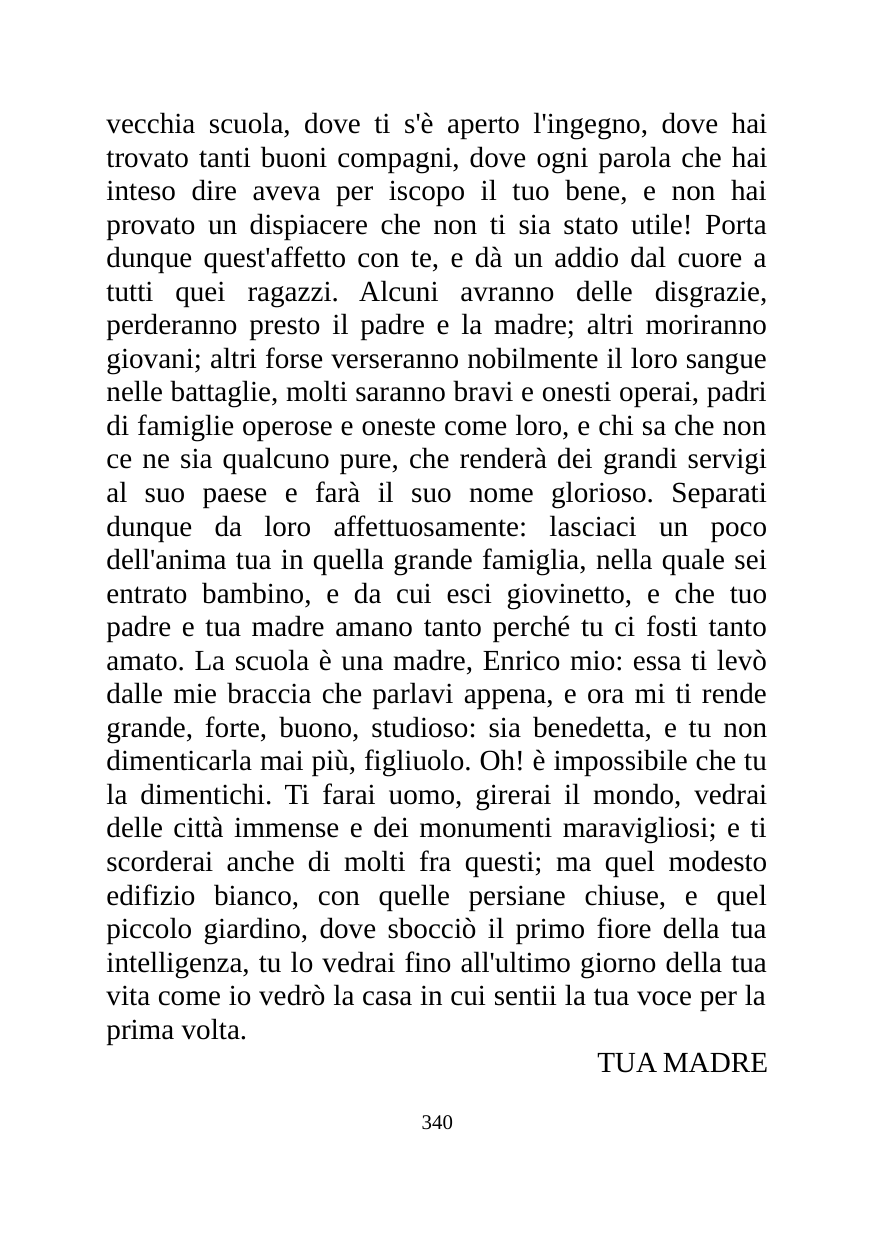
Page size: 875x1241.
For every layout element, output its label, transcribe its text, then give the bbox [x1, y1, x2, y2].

text vecchia scuola, dove ti s'è aperto l'ingegno, dove hai trovato tanti buoni compagni, dove ogni parola che hai inteso dire aveva per iscopo il tuo bene, e non hai provato un dispiacere che non ti sia stato utile! Porta dunque quest'affetto con te, e dà un addio dal cuore a tutti quei ragazzi. Alcuni avranno delle disgrazie, perderanno presto il padre e la madre; altri moriranno giovani; altri forse verseranno nobilmente il loro sangue nelle battaglie, molti saranno bravi e onesti operai, padri di famiglie operose e oneste come loro, e chi sa che non ce ne sia qualcuno pure, che renderà dei grandi servigi al suo paese e farà il suo nome glorioso. Separati dunque da loro affettuosamente: lasciaci un poco dell'anima tua in quella grande famiglia, nella quale sei entrato bambino, e da cui esci giovinetto, e che tuo padre e tua madre amano tanto perché tu ci fosti tanto amato. La scuola è una madre, Enrico mio: essa ti levò dalle mie braccia che parlavi appena, e ora mi ti rende grande, forte, buono, studioso: sia benedetta, e tu non dimenticarla mai più, figliuolo. Oh! è impossibile che tu la dimentichi. Ti farai uomo, girerai il mondo, vedrai delle città immense e dei monumenti maravigliosi; e ti scorderai anche di molti fra questi; ma quel modesto edifizio bianco, con quelle persiane chiuse, e quel piccolo giardino, dove sbocciò il primo fiore della tua intelligenza, tu lo vedrai fino all'ultimo giorno della tua vita come io vedrò la casa in cui sentii la tua voce per la prima volta. [106, 106, 768, 1045]
text TUA MADRE [106, 1045, 768, 1079]
